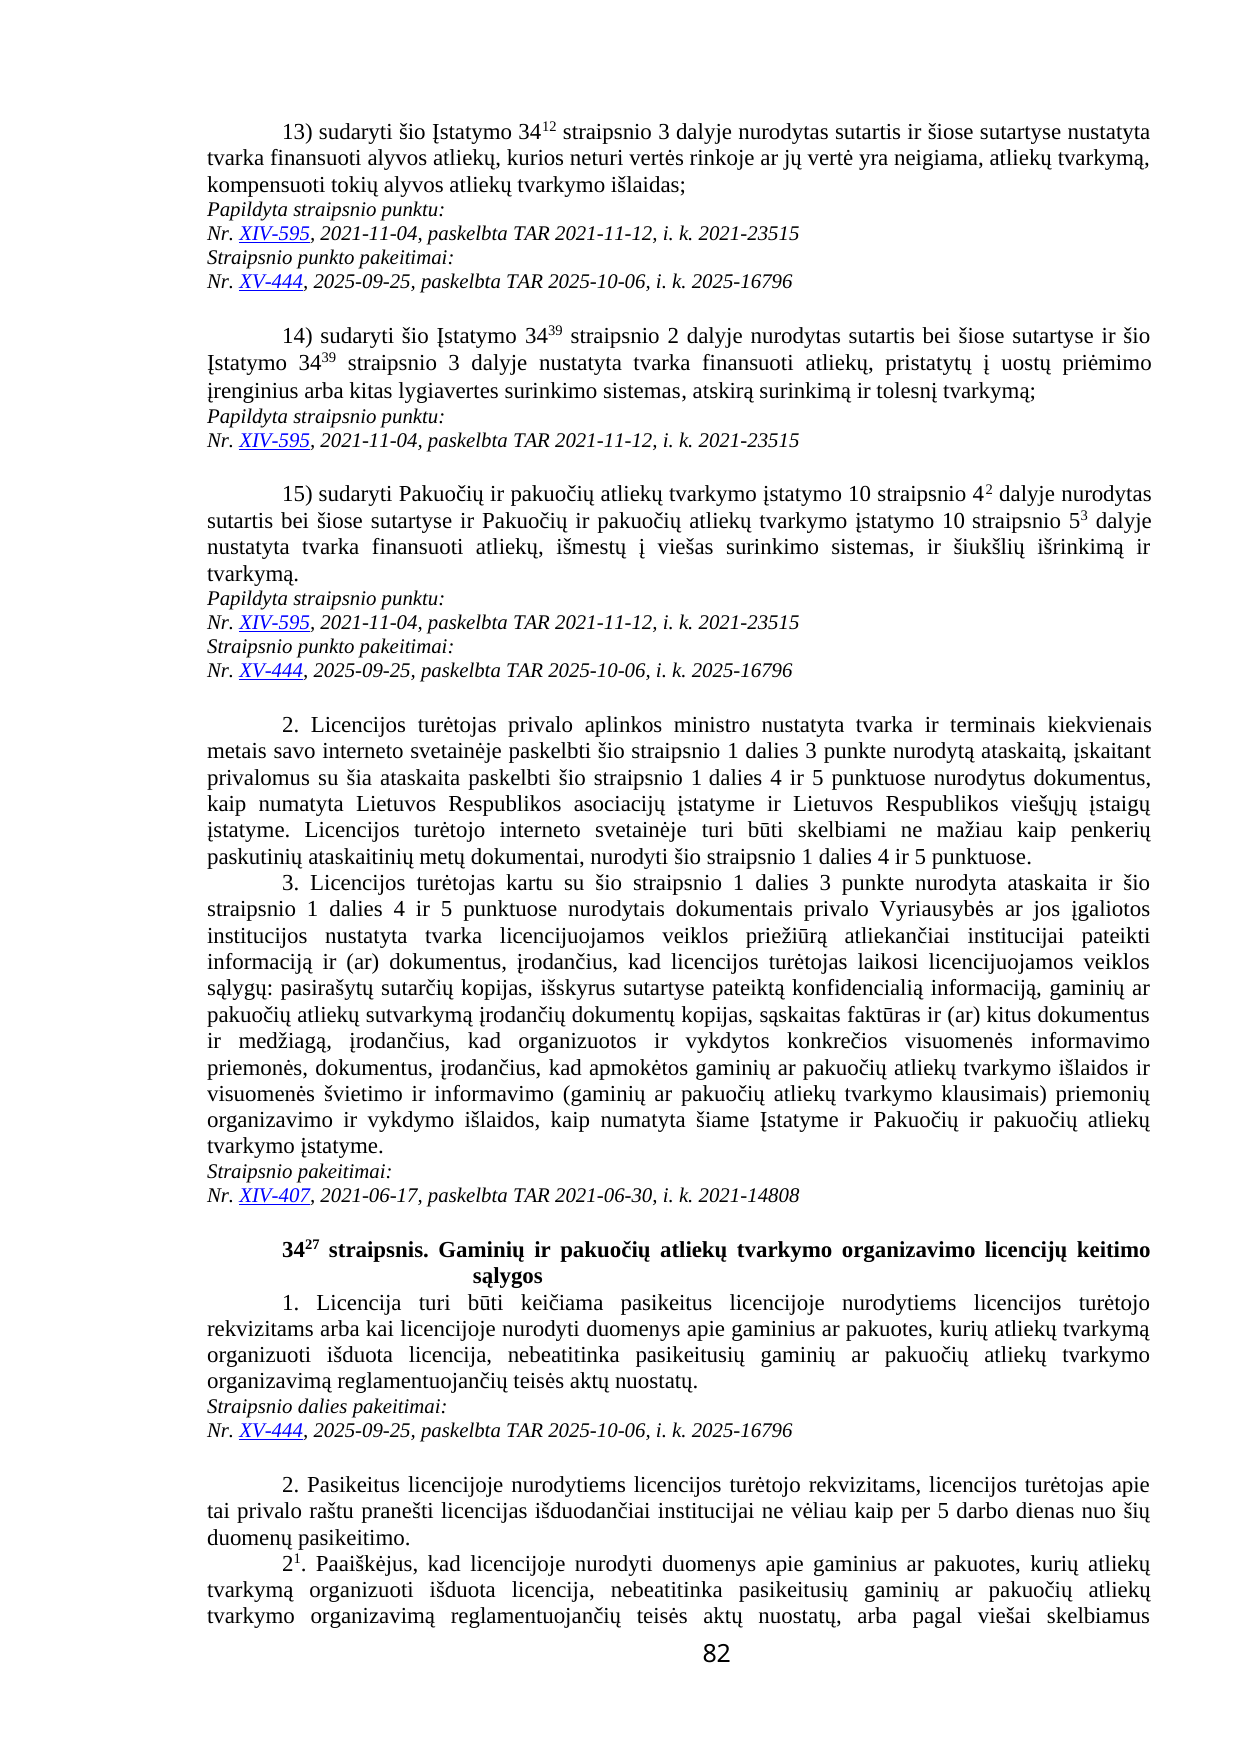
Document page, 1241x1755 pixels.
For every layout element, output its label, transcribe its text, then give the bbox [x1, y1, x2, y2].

text Straipsnio dalies pakeitimai: [207, 1394, 1152, 1418]
text Papildyta straipsnio punktu: [207, 404, 1152, 428]
text 1. Licencija turi būti keičiama pasikeitus licencijoje nurodytiems licencijos turėtojo rekvizitams arba kai licencijoje nurodyti duomenys apie gaminius ar pakuotes, kurių atliekų tvarkymą organizuoti išduota licencija, nebeatitinka pasikeitusių gaminių ar pakuočių atliekų tvarkymo organizavimą reglamentuojančių teisės aktų nuostatų. [207, 1288, 1152, 1394]
text Papildyta straipsnio punktu: [207, 586, 1152, 610]
text 15) sudaryti Pakuočių ir pakuočių atliekų tvarkymo įstatymo 10 straipsnio 42 dalyje nurodytas sutartis bei šiose sutartyse ir Pakuočių ir pakuočių atliekų tvarkymo įstatymo 10 straipsnio 53 dalyje nustatyta tvarka finansuoti atliekų, išmestų į viešas surinkimo sistemas, ir šiukšlių išrinkimą ir tvarkymą. [207, 481, 1152, 586]
text 2. Licencijos turėtojas privalo aplinkos ministro nustatyta tvarka ir terminais kiekvienais metais savo interneto svetainėje paskelbti šio straipsnio 1 dalies 3 punkte nurodytą ataskaitą, įskaitant privalomus su šia ataskaita paskelbti šio straipsnio 1 dalies 4 ir 5 punktuose nurodytus dokumentus, kaip numatyta Lietuvos Respublikos asociacijų įstatyme ir Lietuvos Respublikos viešųjų įstaigų įstatyme. Licencijos turėtojo interneto svetainėje turi būti skelbiami ne mažiau kaip penkerių paskutinių ataskaitinių metų dokumentai, nurodyti šio straipsnio 1 dalies 4 ir 5 punktuose. [207, 711, 1152, 869]
text 3427 straipsnis. Gaminių ir pakuočių atliekų tvarkymo organizavimo licencijų keitimo sąlygos [282, 1236, 1152, 1288]
text 3. Licencijos turėtojas kartu su šio straipsnio 1 dalies 3 punkte nurodyta ataskaita ir šio straipsnio 1 dalies 4 ir 5 punktuose nurodytais dokumentais privalo Vyriausybės ar jos įgaliotos institucijos nustatyta tvarka licencijuojamos veiklos priežiūrą atliekančiai institucijai pateikti informaciją ir (ar) dokumentus, įrodančius, kad licencijos turėtojas laikosi licencijuojamos veiklos sąlygų: pasirašytų sutarčių kopijas, išskyrus sutartyse pateiktą konfidencialią informaciją, gaminių ar pakuočių atliekų sutvarkymą įrodančių dokumentų kopijas, sąskaitas faktūras ir (ar) kitus dokumentus ir medžiagą, įrodančius, kad organizuotos ir vykdytos konkrečios visuomenės informavimo priemonės, dokumentus, įrodančius, kad apmokėtos gaminių ar pakuočių atliekų tvarkymo išlaidos ir visuomenės švietimo ir informavimo (gaminių ar pakuočių atliekų tvarkymo klausimais) priemonių organizavimo ir vykdymo išlaidos, kaip numatyta šiame Įstatyme ir Pakuočių ir pakuočių atliekų tvarkymo įstatyme. [207, 869, 1152, 1159]
text 14) sudaryti šio Įstatymo 3439 straipsnio 2 dalyje nurodytas sutartis bei šiose sutartyse ir šio Įstatymo 3439 straipsnio 3 dalyje nustatyta tvarka finansuoti atliekų, pristatytų į uostų priėmimo įrenginius arba kitas lygiavertes surinkimo sistemas, atskirą surinkimą ir tolesnį tvarkymą; [207, 322, 1152, 404]
text Straipsnio pakeitimai: [207, 1159, 1152, 1183]
text Nr. XV-444, 2025-09-25, paskelbta TAR 2025-10-06, i. k. 2025-16796 [207, 269, 1152, 293]
text 21. Paaiškėjus, kad licencijoje nurodyti duomenys apie gaminius ar pakuotes, kurių atliekų tvarkymą organizuoti išduota licencija, nebeatitinka pasikeitusių gaminių ar pakuočių atliekų tvarkymo organizavimą reglamentuojančių teisės aktų nuostatų, arba pagal viešai skelbiamus [207, 1550, 1152, 1629]
text Nr. XIV-595, 2021-11-04, paskelbta TAR 2021-11-12, i. k. 2021-23515 [207, 221, 1152, 245]
text Nr. XV-444, 2025-09-25, paskelbta TAR 2025-10-06, i. k. 2025-16796 [207, 1418, 1152, 1442]
text Nr. XIV-595, 2021-11-04, paskelbta TAR 2021-11-12, i. k. 2021-23515 [207, 610, 1152, 634]
text Straipsnio punkto pakeitimai: [207, 634, 1152, 658]
text Nr. XIV-407, 2021-06-17, paskelbta TAR 2021-06-30, i. k. 2021-14808 [207, 1183, 1152, 1207]
text 2. Pasikeitus licencijoje nurodytiems licencijos turėtojo rekvizitams, licencijos turėtojas apie tai privalo raštu pranešti licencijas išduodančiai institucijai ne vėliau kaip per 5 darbo dienas nuo šių duomenų pasikeitimo. [207, 1471, 1152, 1550]
text Nr. XV-444, 2025-09-25, paskelbta TAR 2025-10-06, i. k. 2025-16796 [207, 658, 1152, 682]
text Straipsnio punkto pakeitimai: [207, 245, 1152, 269]
text Papildyta straipsnio punktu: [207, 197, 1152, 221]
text 13) sudaryti šio Įstatymo 3412 straipsnio 3 dalyje nurodytas sutartis ir šiose sutartyse nustatyta tvarka finansuoti alyvos atliekų, kurios neturi vertės rinkoje ar jų vertė yra neigiama, atliekų tvarkymą, kompensuoti tokių alyvos atliekų tvarkymo išlaidas; [207, 118, 1152, 197]
text Nr. XIV-595, 2021-11-04, paskelbta TAR 2021-11-12, i. k. 2021-23515 [207, 428, 1152, 452]
